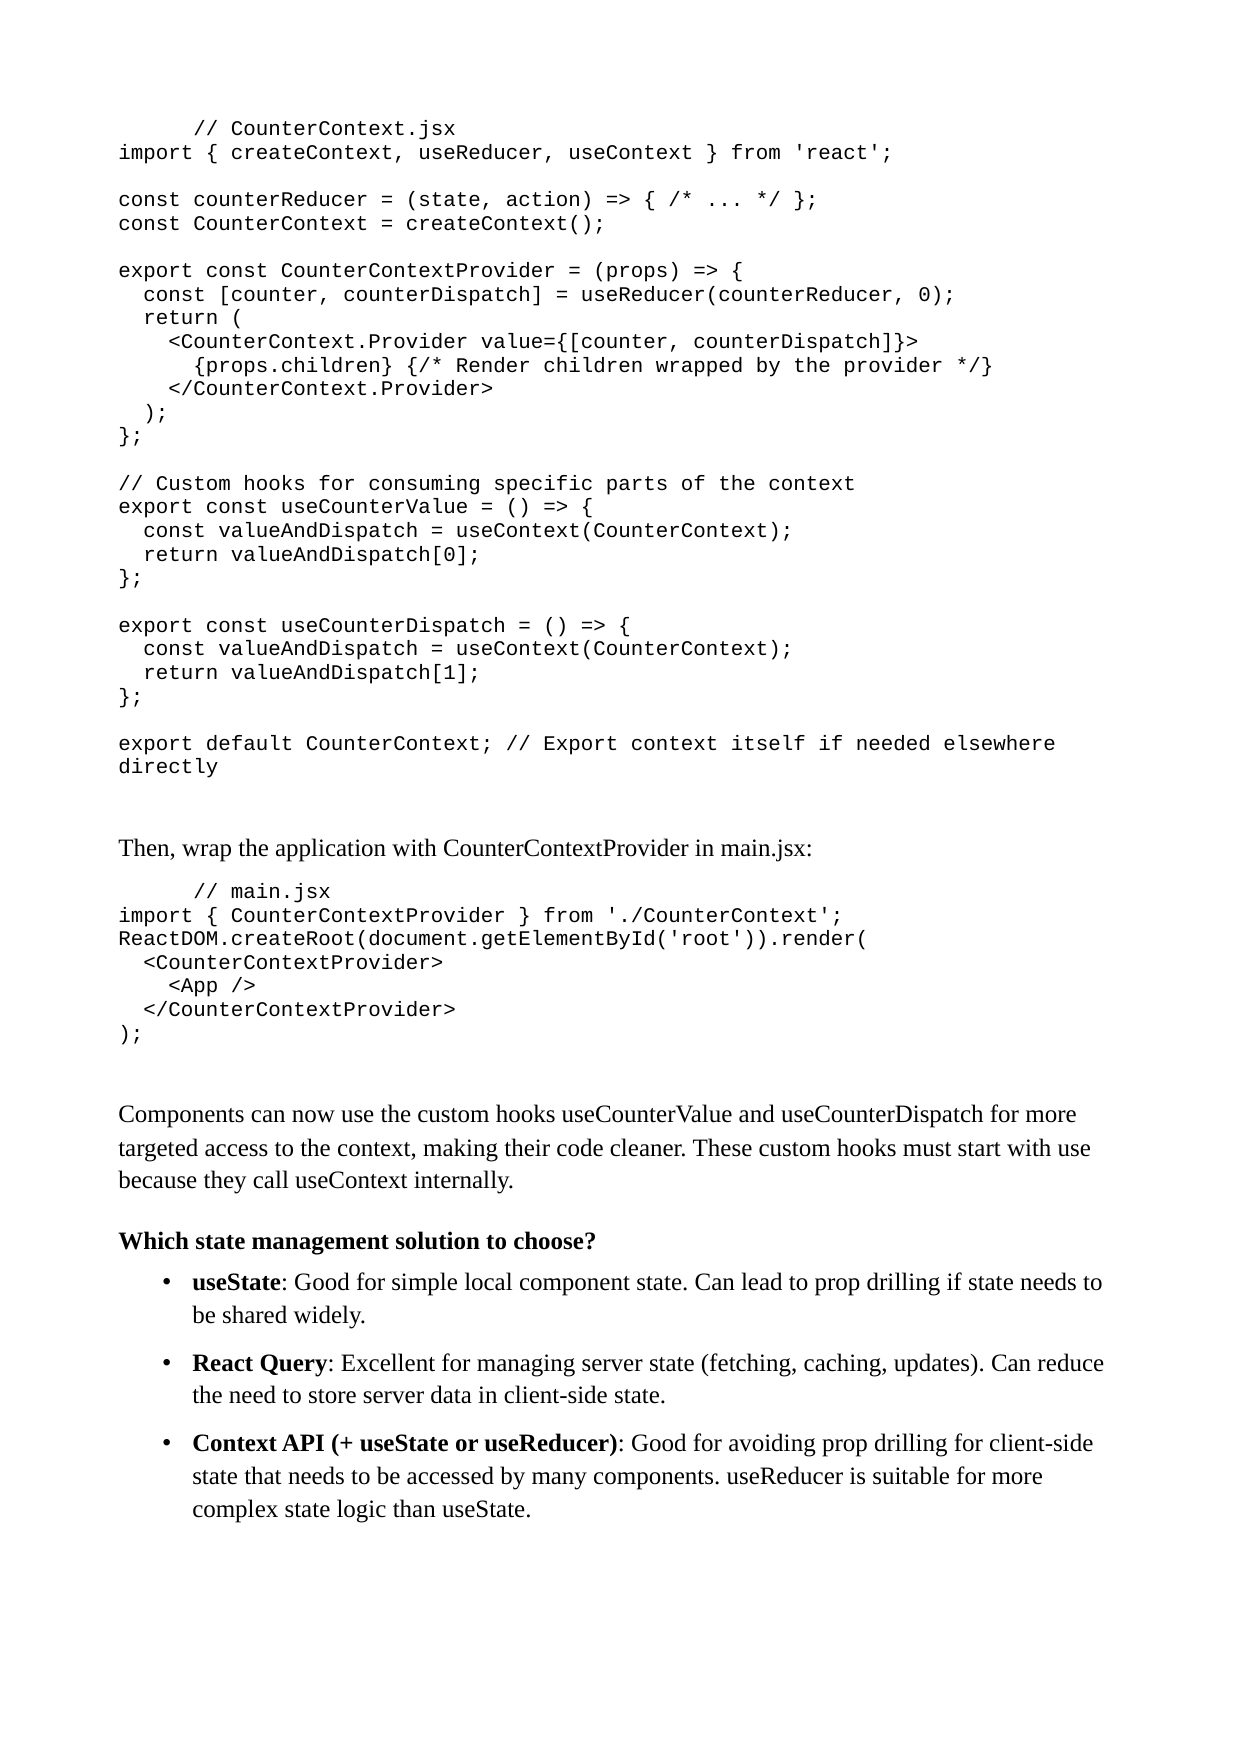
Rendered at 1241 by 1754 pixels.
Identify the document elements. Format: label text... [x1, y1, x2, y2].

text Then, wrap the application with CounterContextProvider in main.jsx: [118, 833, 1122, 862]
text const [counter, counterDispatch] = useReducer(counterReducer, 0); [118, 284, 1122, 307]
text // CounterContext.jsx [118, 118, 1122, 142]
list Context API (+ useState or useReducer): Good for avoiding prop drilling for client-side state that needs to be accessed by many components. useReducer is suitable for more complex state logic than useState. [162, 1428, 1122, 1523]
text export default CounterContext; // Export context itself if needed elsewhere directly [118, 733, 1122, 780]
text </CounterContextProvider> [118, 999, 1122, 1023]
text <CounterContext.Provider value={[counter, counterDispatch]}> [118, 331, 1122, 354]
text <App /> [118, 976, 1122, 999]
text ); [118, 1023, 1122, 1046]
list React Query: Excellent for managing server state (fetching, caching, updates). Can reduce the need to store server data in client-side state. [162, 1348, 1122, 1409]
list useState: Good for simple local component state. Can lead to prop drilling if state needs to be shared widely. [162, 1267, 1122, 1329]
text export const useCounterValue = () => { [118, 496, 1122, 520]
text Components can now use the custom hooks useCounterValue and useCounterDispatch for more targeted access to the context, making their code cleaner. These custom hooks must start with use because they call useContext internally. [118, 1099, 1122, 1194]
text return valueAndDispatch[0]; [118, 544, 1122, 567]
text const valueAndDispatch = useContext(CounterContext); [118, 520, 1122, 544]
text <CounterContextProvider> [118, 952, 1122, 976]
text import { createContext, useReducer, useContext } from 'react'; [118, 142, 1122, 165]
text export const CounterContextProvider = (props) => { [118, 260, 1122, 284]
text }; [118, 426, 1122, 449]
text import { CounterContextProvider } from './CounterContext'; [118, 904, 1122, 928]
text return ( [118, 307, 1122, 331]
text // main.jsx [118, 881, 1122, 904]
text }; [118, 686, 1122, 709]
text ReactDOM.createRoot(document.getElementById('root')).render( [118, 928, 1122, 952]
text export const useCounterDispatch = () => { [118, 615, 1122, 638]
text // Custom hooks for consuming specific parts of the context [118, 473, 1122, 496]
text const valueAndDispatch = useContext(CounterContext); [118, 638, 1122, 662]
text {props.children} {/* Render children wrapped by the provider */} [118, 354, 1122, 378]
text ); [118, 402, 1122, 426]
text </CounterContext.Provider> [118, 378, 1122, 402]
text const CounterContext = createContext(); [118, 213, 1122, 236]
text const counterReducer = (state, action) => { /* ... */ }; [118, 189, 1122, 213]
text }; [118, 567, 1122, 591]
subtitle Which state management solution to choose? [118, 1226, 1122, 1254]
text return valueAndDispatch[1]; [118, 662, 1122, 686]
